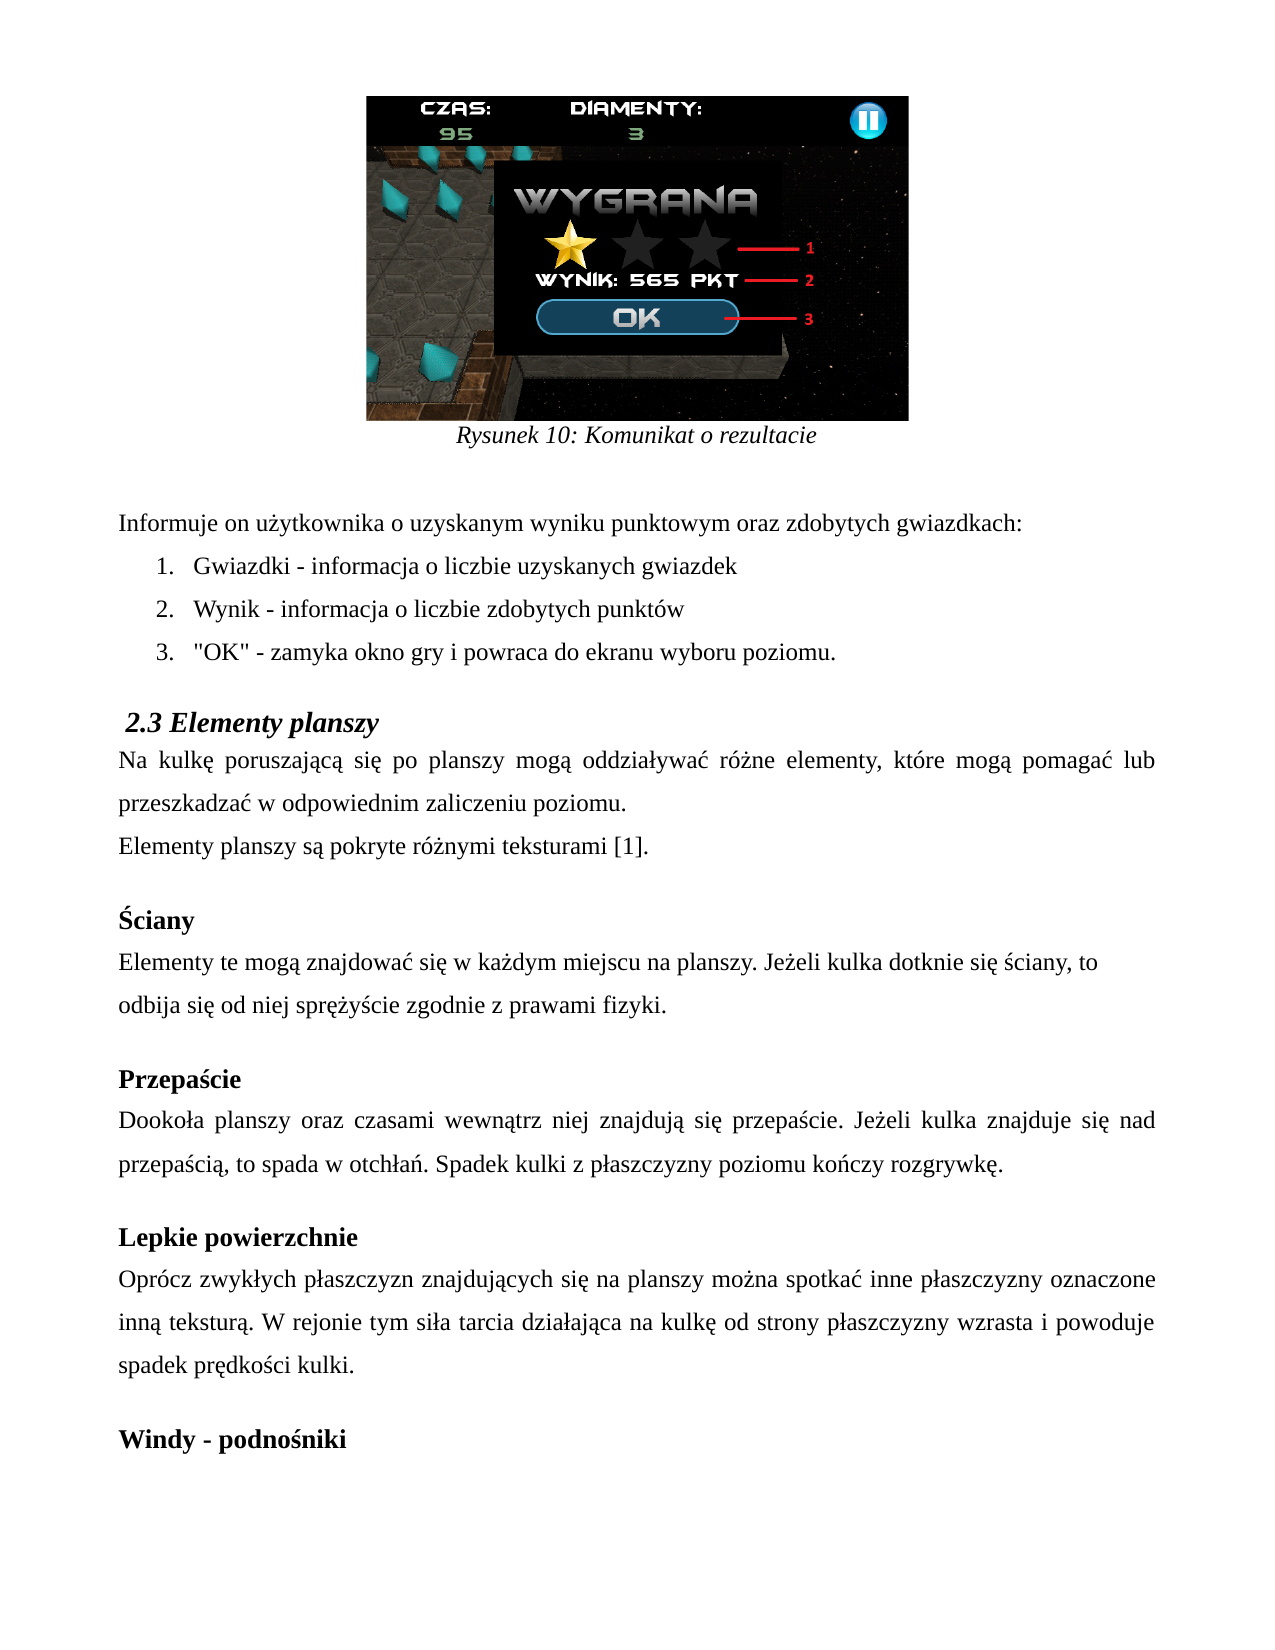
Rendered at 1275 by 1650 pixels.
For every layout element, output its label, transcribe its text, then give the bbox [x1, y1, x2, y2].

text Windy - podnośniki [118, 1423, 1157, 1454]
text Elementy te mogą znajdować się w każdym miejscu na planszy. Jeżeli kulka dotknie się ściany, to odbija się od niej sprężyście zgodnie z prawami fizyki. [118, 947, 1157, 1019]
text Informuje on użytkownika o uzyskanym wyniku punktowym oraz zdobytych gwiazdkach: [118, 508, 1157, 537]
text Rysunek 10: Komunikat o rezultacie [368, 421, 907, 449]
list Dookoła planszy oraz czasami wewnątrz niej znajdują się przepaście. Jeżeli kulka znajduje się nad przepaścią, to spada w otchłań. Spadek kulki z płaszczyzny poziomu kończy rozgrywkę. [118, 1106, 1157, 1177]
subtitle Elementy planszy [118, 705, 1157, 739]
list Elementy planszy są pokryte różnymi teksturami [1]. [118, 831, 1157, 860]
list "OK" - zamyka okno gry i powraca do ekranu wyboru poziomu. [156, 637, 1157, 666]
list Oprócz zwykłych płaszczyzn znajdujących się na planszy można spotkać inne płaszczyzny oznaczone inną teksturą. W rejonie tym siła tarcia działająca na kulkę od strony płaszczyzny wzrasta i powoduje spadek prędkości kulki. [118, 1264, 1157, 1379]
list Wynik - informacja o liczbie zdobytych punktów [156, 594, 1157, 623]
picture [366, 96, 909, 421]
list Gwiazdki - informacja o liczbie uzyskanych gwiazdek [156, 551, 1157, 580]
text Przepaście [118, 1063, 1157, 1094]
list Na kulkę poruszającą się po planszy mogą oddziaływać różne elementy, które mogą pomagać lub przeszkadzać w odpowiednim zaliczeniu poziomu. [118, 745, 1157, 817]
text Ściany [118, 904, 1157, 935]
text Lepkie powierzchnie [118, 1221, 1157, 1252]
